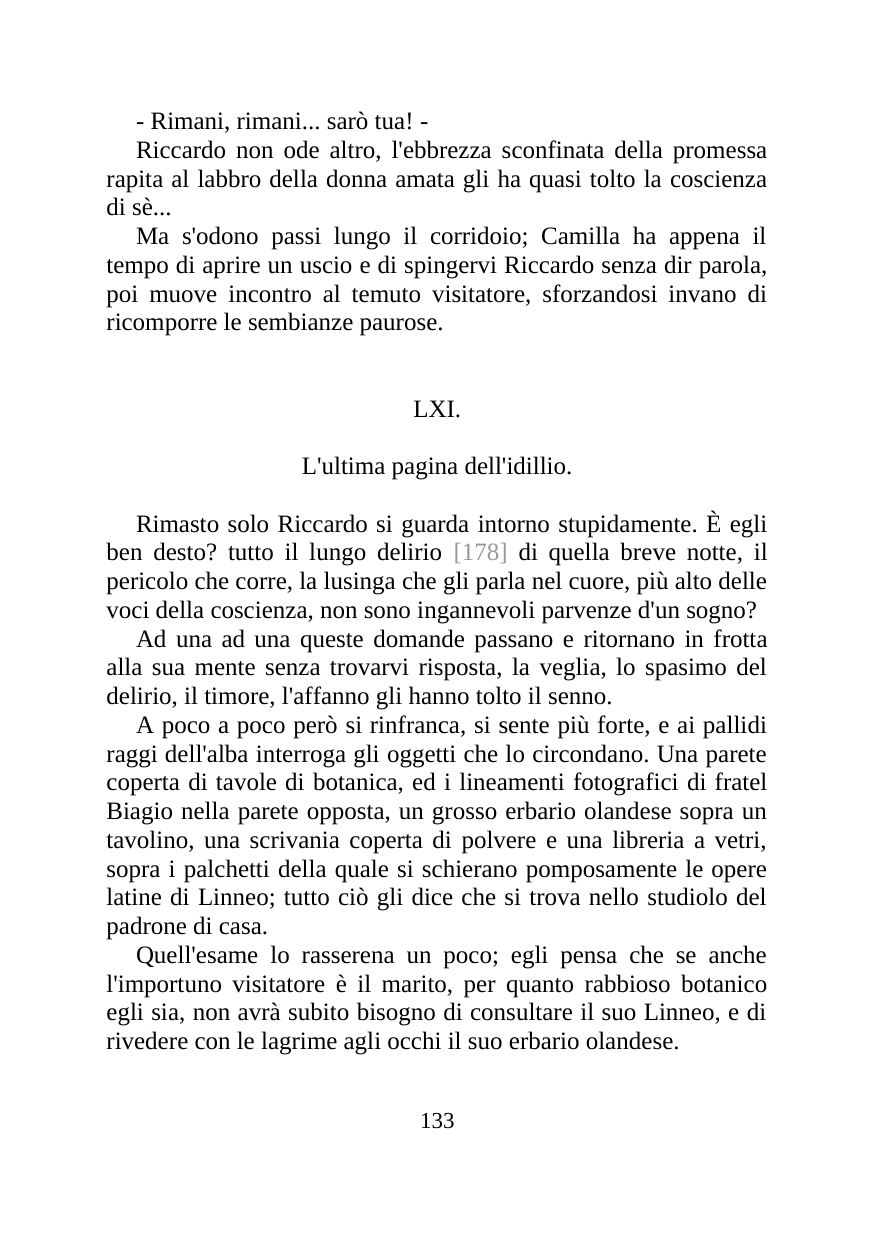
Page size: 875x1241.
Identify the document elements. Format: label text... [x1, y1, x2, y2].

text Ma s'odono passi lungo il corridoio; Camilla ha appena il tempo di aprire un uscio e di spingervi Riccardo senza dir parola, poi muove incontro al temuto visitatore, sforzandosi invano di ricomporre le sembianze paurose. [106, 221, 768, 336]
text Rimasto solo Riccardo si guarda intorno stupidamente. È egli ben desto? tutto il lungo delirio [178] di quella breve notte, il pericolo che corre, la lusinga che gli parla nel cuore, più alto delle voci della coscienza, non sono ingannevoli parvenze d'un sogno? [106, 509, 768, 624]
text A poco a poco però si rinfranca, si sente più forte, e ai pallidi raggi dell'alba interroga gli oggetti che lo circondano. Una parete coperta di tavole di botanica, ed i lineamenti fotografici di fratel Biagio nella parete opposta, un grosso erbario olandese sopra un tavolino, una scrivania coperta di polvere e una libreria a vetri, sopra i palchetti della quale si schierano pomposamente le opere latine di Linneo; tutto ciò gli dice che si trova nello studiolo del padrone di casa. [106, 710, 768, 940]
text Quell'esame lo rasserena un poco; egli pensa che se anche l'importuno visitatore è il marito, per quanto rabbioso botanico egli sia, non avrà subito bisogno di consultare il suo Linneo, e di rivedere con le lagrime agli occhi il suo erbario olandese. [106, 940, 768, 1055]
text Riccardo non ode altro, l'ebbrezza sconfinata della promessa rapita al labbro della donna amata gli ha quasi tolto la coscienza di sè... [106, 135, 768, 221]
subtitle LXI. [106, 394, 768, 422]
text - Rimani, rimani... sarò tua! - [106, 106, 768, 135]
subtitle L'ultima pagina dell'idillio. [106, 451, 768, 480]
text Ad una ad una queste domande passano e ritornano in frotta alla sua mente senza trovarvi risposta, la veglia, lo spasimo del delirio, il timore, l'affanno gli hanno tolto il senno. [106, 624, 768, 710]
